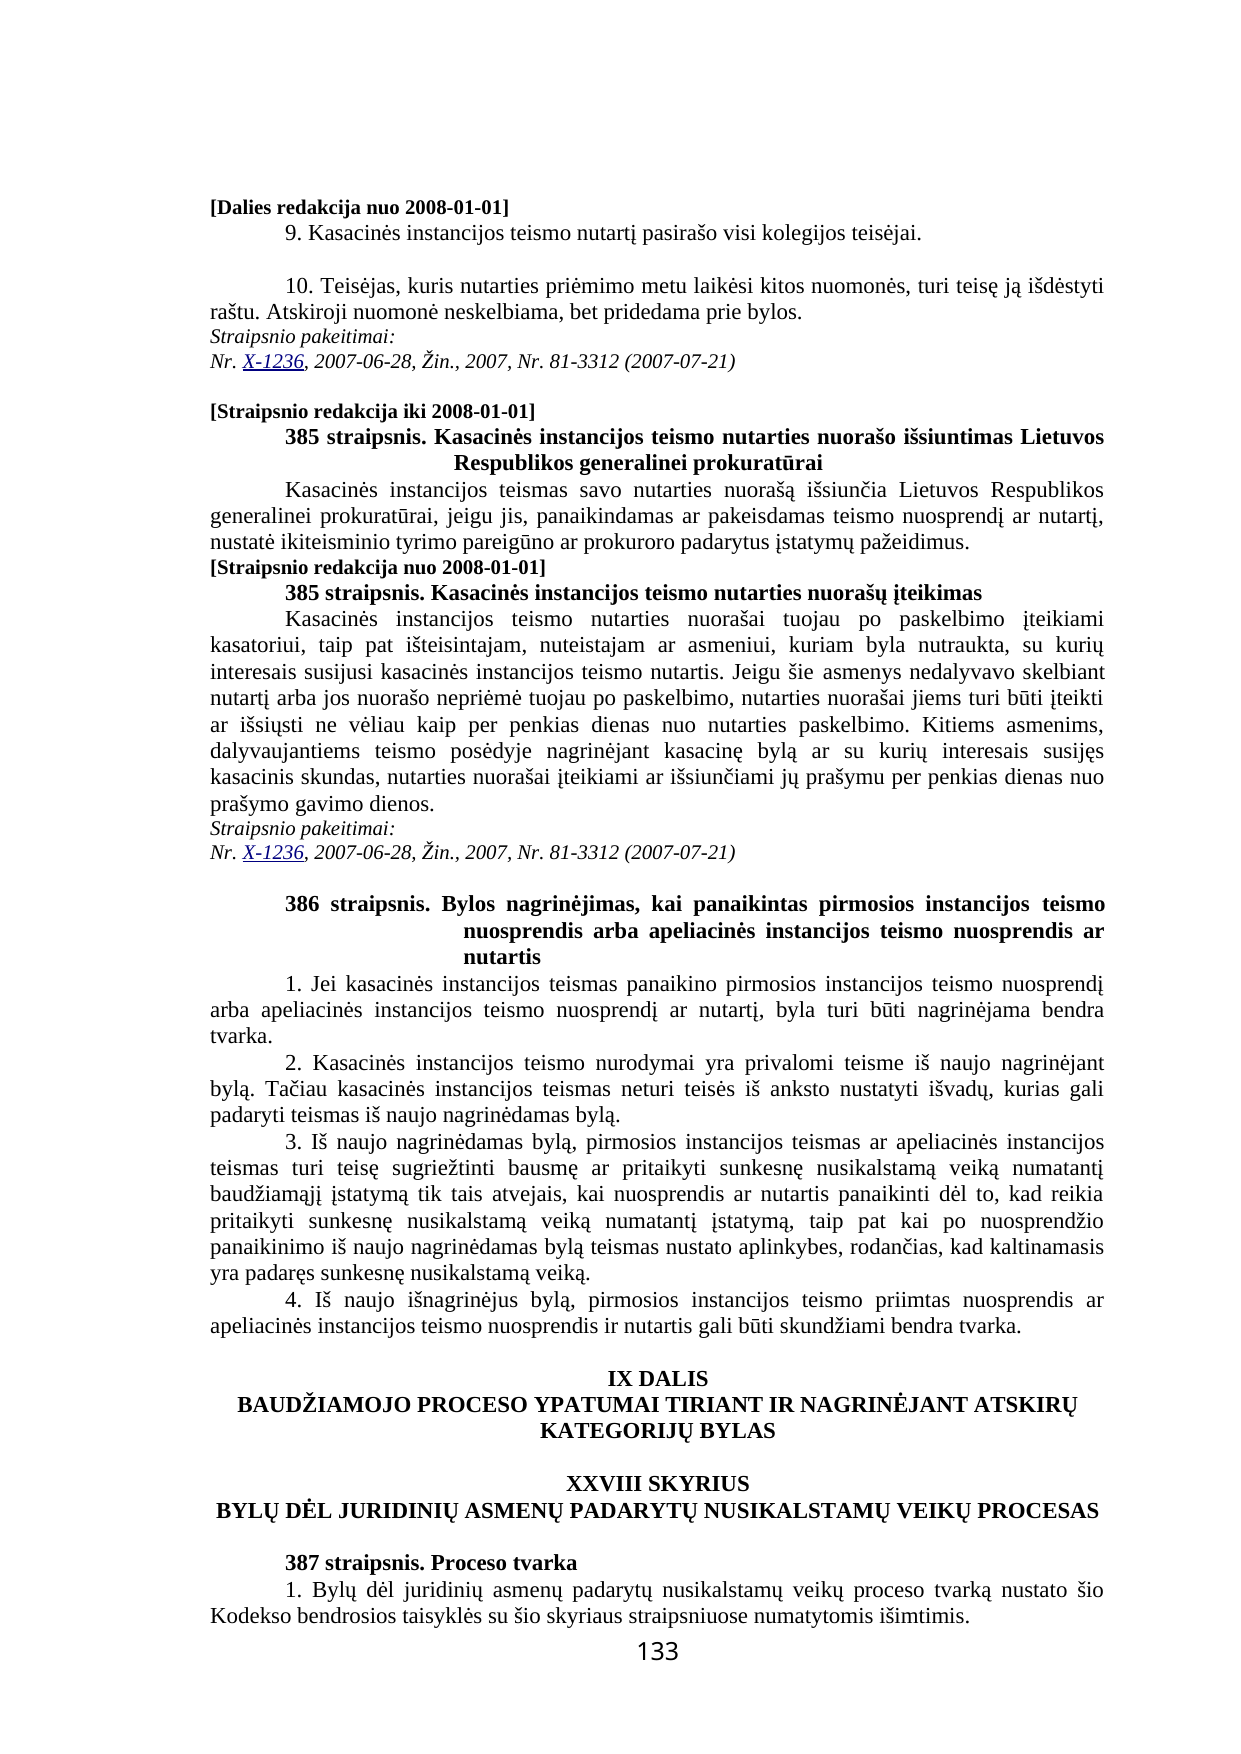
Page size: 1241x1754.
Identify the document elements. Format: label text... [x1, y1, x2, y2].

text 9. Kasacinės instancijos teismo nutartį pasirašo visi kolegijos teisėjai. [210, 219, 1106, 245]
subtitle XXVIII skyrius [210, 1470, 1106, 1497]
text [Dalies redakcija nuo 2008-01-01] [210, 195, 1106, 219]
text 385 straipsnis. Kasacinės instancijos teismo nutarties nuorašo išsiuntimas Lietuvos Respublikos generalinei prokuratūrai [285, 423, 1106, 476]
text Kasacinės instancijos teismo nutarties nuorašai tuojau po paskelbimo įteikiami kasatoriui, taip pat išteisintajam, nuteistajam ar asmeniui, kuriam byla nutraukta, su kurių interesais susijusi kasacinės instancijos teismo nutartis. Jeigu šie asmenys nedalyvavo skelbiant nutartį arba jos nuorašo nepriėmė tuojau po paskelbimo, nutarties nuorašai jiems turi būti įteikti ar išsiųsti ne vėliau kaip per penkias dienas nuo nutarties paskelbimo. Kitiems asmenims, dalyvaujantiems teismo posėdyje nagrinėjant kasacinę bylą ar su kurių interesais susijęs kasacinis skundas, nutarties nuorašai įteikiami ar išsiunčiami jų prašymu per penkias dienas nuo prašymo gavimo dienos. [210, 605, 1106, 816]
text 3. Iš naujo nagrinėdamas bylą, pirmosios instancijos teismas ar apeliacinės instancijos teismas turi teisę sugriežtinti bausmę ar pritaikyti sunkesnę nusikalstamą veiką numatantį baudžiamąjį įstatymą tik tais atvejais, kai nuosprendis ar nutartis panaikinti dėl to, kad reikia pritaikyti sunkesnę nusikalstamą veiką numatantį įstatymą, taip pat kai po nuosprendžio panaikinimo iš naujo nagrinėdamas bylą teismas nustato aplinkybes, rodančias, kad kaltinamasis yra padaręs sunkesnę nusikalstamą veiką. [210, 1128, 1106, 1286]
text Baudžiamojo proceso ypatumai tiriant ir nagrinėjant atskirų kategorijų bylas [210, 1391, 1106, 1444]
text 1. Jei kasacinės instancijos teismas panaikino pirmosios instancijos teismo nuosprendį arba apeliacinės instancijos teismo nuosprendį ar nutartį, byla turi būti nagrinėjama bendra tvarka. [210, 969, 1106, 1049]
text [Straipsnio redakcija iki 2008-01-01] [210, 399, 1106, 423]
text Bylų dėl juridinių asmenų padarytų nusikalstamų veikų procesas [210, 1497, 1106, 1523]
text Straipsnio pakeitimai: [210, 324, 1106, 348]
subtitle IX dalis [210, 1365, 1106, 1391]
text Straipsnio pakeitimai: [210, 816, 1106, 840]
text [Straipsnio redakcija nuo 2008-01-01] [210, 555, 1106, 579]
text 10. Teisėjas, kuris nutarties priėmimo metu laikėsi kitos nuomonės, turi teisę ją išdėstyti raštu. Atskiroji nuomonė neskelbiama, bet pridedama prie bylos. [210, 272, 1106, 324]
text 386 straipsnis. Bylos nagrinėjimas, kai panaikintas pirmosios instancijos teismo nuosprendis arba apeliacinės instancijos teismo nuosprendis ar nutartis [285, 891, 1106, 969]
text 4. Iš naujo išnagrinėjus bylą, pirmosios instancijos teismo priimtas nuosprendis ar apeliacinės instancijos teismo nuosprendis ir nutartis gali būti skundžiami bendra tvarka. [210, 1286, 1106, 1338]
text 1. Bylų dėl juridinių asmenų padarytų nusikalstamų veikų proceso tvarką nustato šio Kodekso bendrosios taisyklės su šio skyriaus straipsniuose numatytomis išimtimis. [210, 1576, 1106, 1628]
text Nr. X-1236, 2007-06-28, Žin., 2007, Nr. 81-3312 (2007-07-21) [210, 840, 1106, 864]
text 2. Kasacinės instancijos teismo nurodymai yra privalomi teisme iš naujo nagrinėjant bylą. Tačiau kasacinės instancijos teismas neturi teisės iš anksto nustatyti išvadų, kurias gali padaryti teismas iš naujo nagrinėdamas bylą. [210, 1049, 1106, 1128]
text Nr. X-1236, 2007-06-28, Žin., 2007, Nr. 81-3312 (2007-07-21) [210, 348, 1106, 373]
text Kasacinės instancijos teismas savo nutarties nuorašą išsiunčia Lietuvos Respublikos generalinei prokuratūrai, jeigu jis, panaikindamas ar pakeisdamas teismo nuosprendį ar nutartį, nustatė ikiteisminio tyrimo pareigūno ar prokuroro padarytus įstatymų pažeidimus. [210, 476, 1106, 555]
text 387 straipsnis. Proceso tvarka [210, 1549, 1106, 1576]
subtitle 385 straipsnis. Kasacinės instancijos teismo nutarties nuorašų įteikimas [210, 579, 1106, 605]
